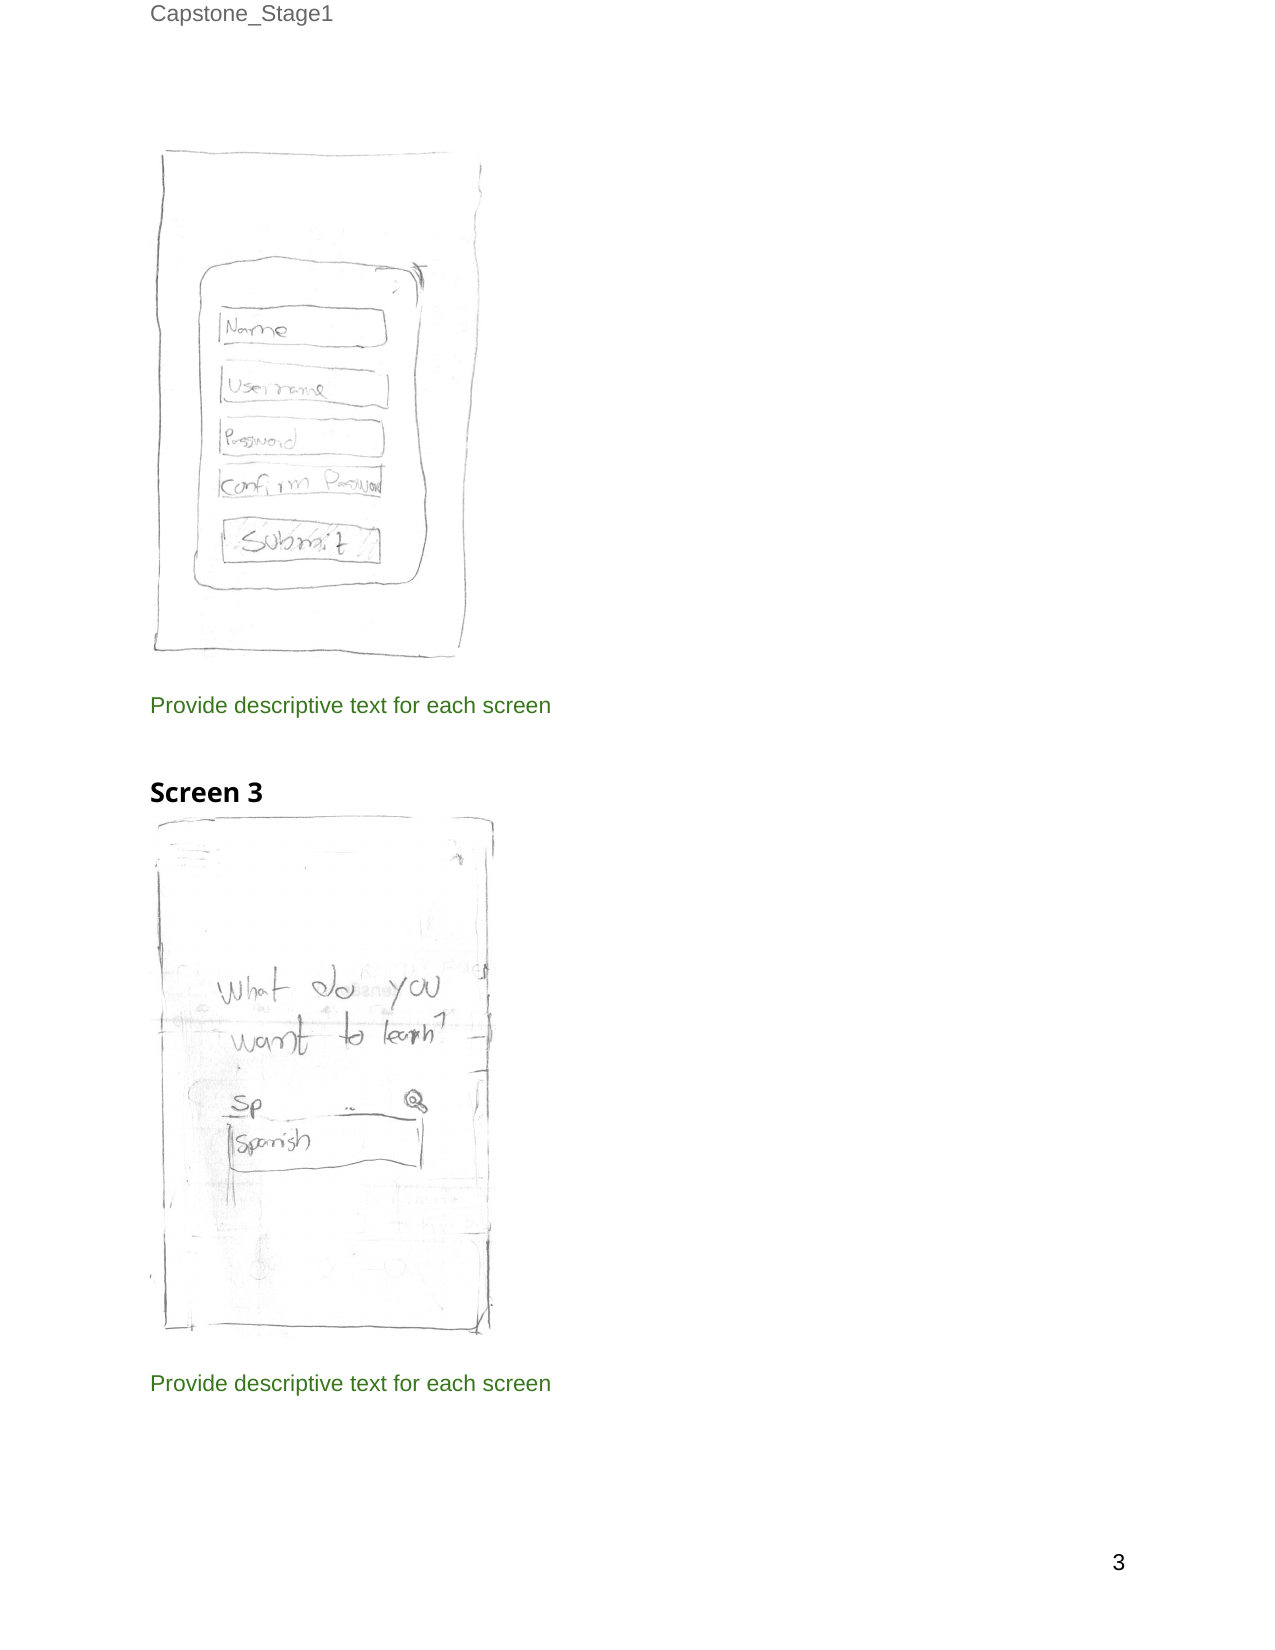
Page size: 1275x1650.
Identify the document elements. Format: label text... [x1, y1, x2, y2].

text Provide descriptive text for each screen [150, 1370, 1125, 1397]
picture [150, 810, 497, 1337]
subtitle Screen 3 [150, 773, 1125, 810]
text Provide descriptive text for each screen [150, 692, 1125, 718]
picture [150, 150, 482, 658]
